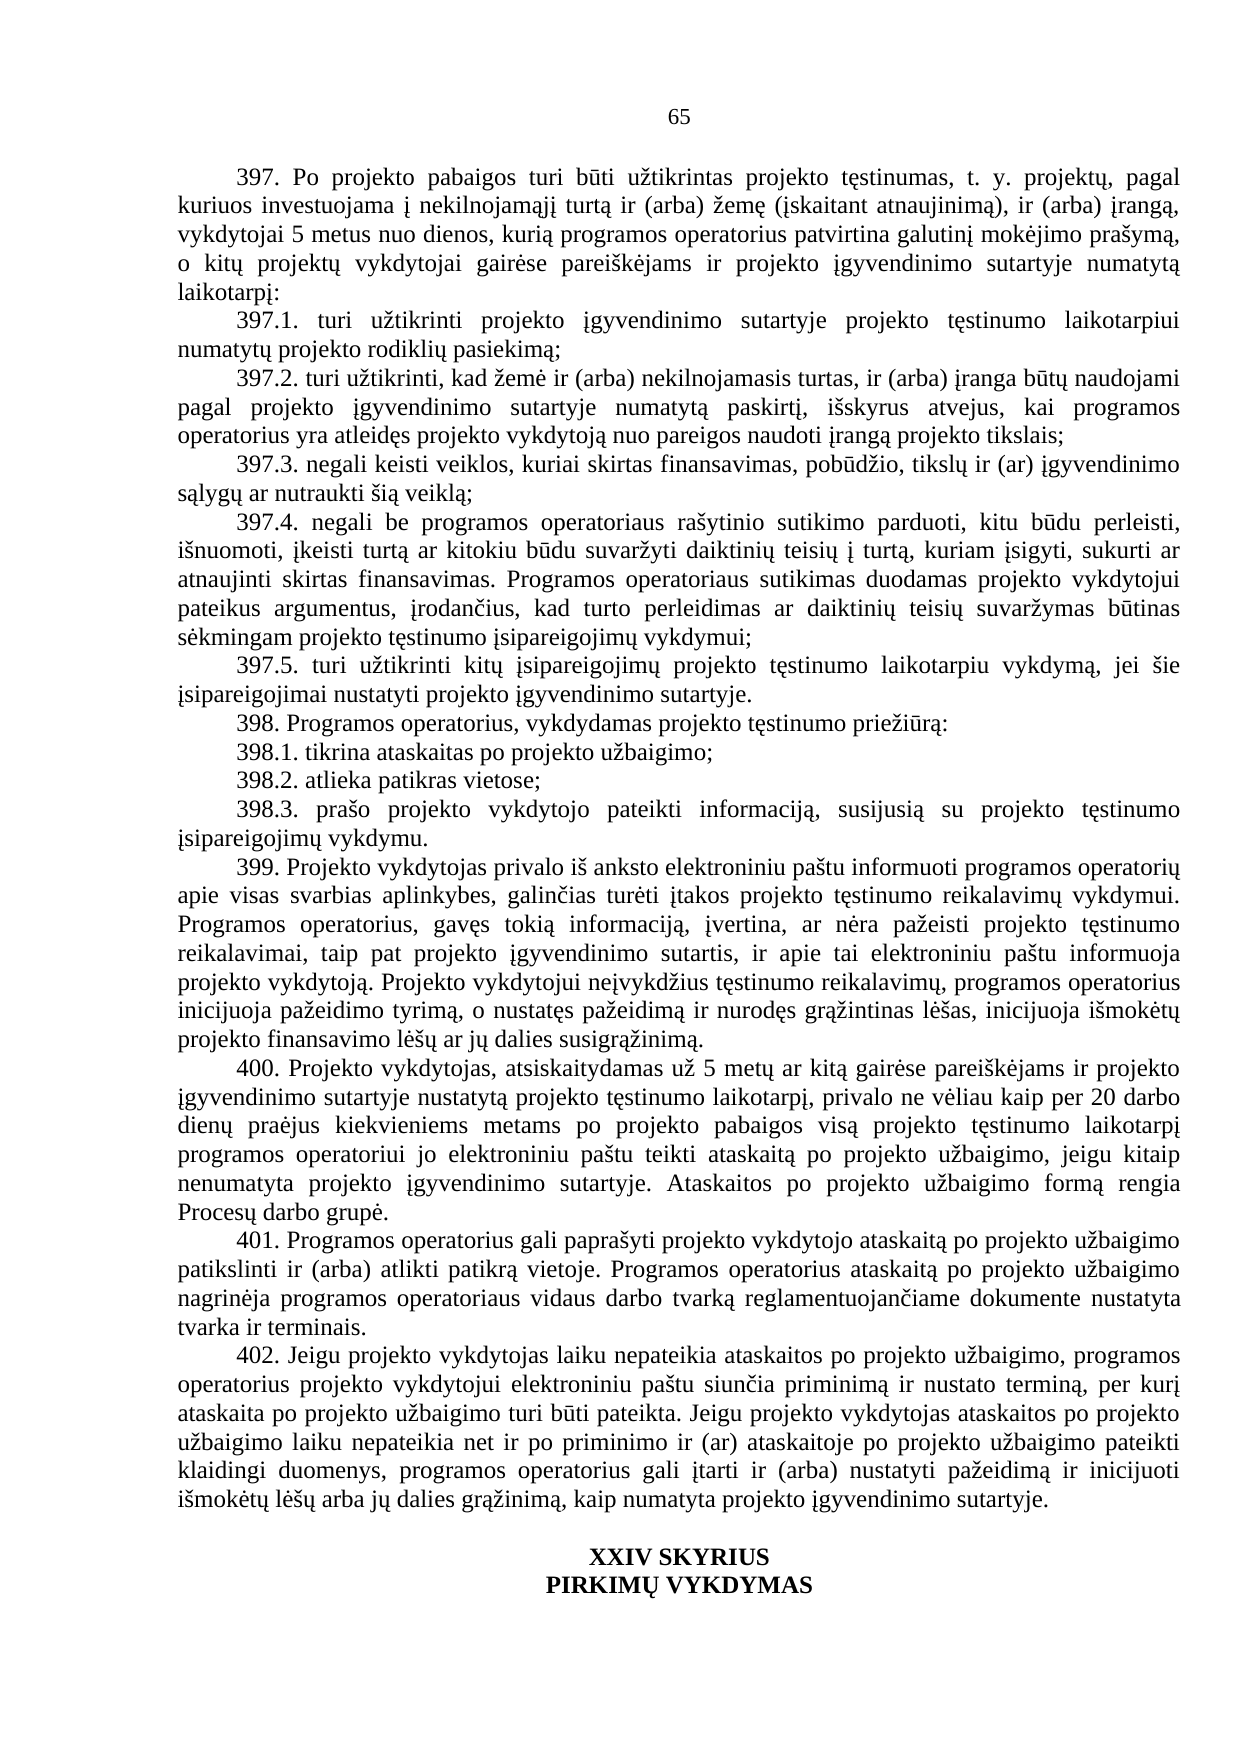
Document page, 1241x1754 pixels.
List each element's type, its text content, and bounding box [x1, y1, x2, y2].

text 398.2. atlieka patikras vietose; [177, 765, 1181, 794]
text 398.1. tikrina ataskaitas po projekto užbaigimo; [177, 737, 1181, 765]
text 397.2. turi užtikrinti, kad žemė ir (arba) nekilnojamasis turtas, ir (arba) įranga būtų naudojami pagal projekto įgyvendinimo sutartyje numatytą paskirtį, išskyrus atvejus, kai programos operatorius yra atleidęs projekto vykdytoją nuo pareigos naudoti įrangą projekto tikslais; [177, 363, 1181, 449]
text 397.4. negali be programos operatoriaus rašytinio sutikimo parduoti, kitu būdu perleisti, išnuomoti, įkeisti turtą ar kitokiu būdu suvaržyti daiktinių teisių į turtą, kuriam įsigyti, sukurti ar atnaujinti skirtas finansavimas. Programos operatoriaus sutikimas duodamas projekto vykdytojui pateikus argumentus, įrodančius, kad turto perleidimas ar daiktinių teisių suvaržymas būtinas sėkmingam projekto tęstinumo įsipareigojimų vykdymui; [177, 507, 1181, 650]
text 400. Projekto vykdytojas, atsiskaitydamas už 5 metų ar kitą gairėse pareiškėjams ir projekto įgyvendinimo sutartyje nustatytą projekto tęstinumo laikotarpį, privalo ne vėliau kaip per 20 darbo dienų praėjus kiekvieniems metams po projekto pabaigos visą projekto tęstinumo laikotarpį programos operatoriui jo elektroniniu paštu teikti ataskaitą po projekto užbaigimo, jeigu kitaip nenumatyta projekto įgyvendinimo sutartyje. Ataskaitos po projekto užbaigimo formą rengia Procesų darbo grupė. [177, 1053, 1181, 1225]
text 397.1. turi užtikrinti projekto įgyvendinimo sutartyje projekto tęstinumo laikotarpiui numatytų projekto rodiklių pasiekimą; [177, 305, 1181, 363]
text 402. Jeigu projekto vykdytojas laiku nepateikia ataskaitos po projekto užbaigimo, programos operatorius projekto vykdytojui elektroniniu paštu siunčia priminimą ir nustato terminą, per kurį ataskaita po projekto užbaigimo turi būti pateikta. Jeigu projekto vykdytojas ataskaitos po projekto užbaigimo laiku nepateikia net ir po priminimo ir (ar) ataskaitoje po projekto užbaigimo pateikti klaidingi duomenys, programos operatorius gali įtarti ir (arba) nustatyti pažeidimą ir inicijuoti išmokėtų lėšų arba jų dalies grąžinimą, kaip numatyta projekto įgyvendinimo sutartyje. [177, 1340, 1181, 1513]
text 397.3. negali keisti veiklos, kuriai skirtas finansavimas, pobūdžio, tikslų ir (ar) įgyvendinimo sąlygų ar nutraukti šią veiklą; [177, 449, 1181, 507]
text XXIV SKYRIUS [177, 1542, 1181, 1570]
text 399. Projekto vykdytojas privalo iš anksto elektroniniu paštu informuoti programos operatorių apie visas svarbias aplinkybes, galinčias turėti įtakos projekto tęstinumo reikalavimų vykdymui. Programos operatorius, gavęs tokią informaciją, įvertina, ar nėra pažeisti projekto tęstinumo reikalavimai, taip pat projekto įgyvendinimo sutartis, ir apie tai elektroniniu paštu informuoja projekto vykdytoją. Projekto vykdytojui neįvykdžius tęstinumo reikalavimų, programos operatorius inicijuoja pažeidimo tyrimą, o nustatęs pažeidimą ir nurodęs grąžintinas lėšas, inicijuoja išmokėtų projekto finansavimo lėšų ar jų dalies susigrąžinimą. [177, 852, 1181, 1053]
text Pirkimų vykdymas [177, 1570, 1181, 1599]
text 398. Programos operatorius, vykdydamas projekto tęstinumo priežiūrą: [177, 708, 1181, 737]
text 397. Po projekto pabaigos turi būti užtikrintas projekto tęstinumas, t. y. projektų, pagal kuriuos investuojama į nekilnojamąjį turtą ir (arba) žemę (įskaitant atnaujinimą), ir (arba) įrangą, vykdytojai 5 metus nuo dienos, kurią programos operatorius patvirtina galutinį mokėjimo prašymą, o kitų projektų vykdytojai gairėse pareiškėjams ir projekto įgyvendinimo sutartyje numatytą laikotarpį: [177, 162, 1181, 305]
text 398.3. prašo projekto vykdytojo pateikti informaciją, susijusią su projekto tęstinumo įsipareigojimų vykdymu. [177, 794, 1181, 852]
text 397.5. turi užtikrinti kitų įsipareigojimų projekto tęstinumo laikotarpiu vykdymą, jei šie įsipareigojimai nustatyti projekto įgyvendinimo sutartyje. [177, 650, 1181, 708]
text 401. Programos operatorius gali paprašyti projekto vykdytojo ataskaitą po projekto užbaigimo patikslinti ir (arba) atlikti patikrą vietoje. Programos operatorius ataskaitą po projekto užbaigimo nagrinėja programos operatoriaus vidaus darbo tvarką reglamentuojančiame dokumente nustatyta tvarka ir terminais. [177, 1225, 1181, 1340]
